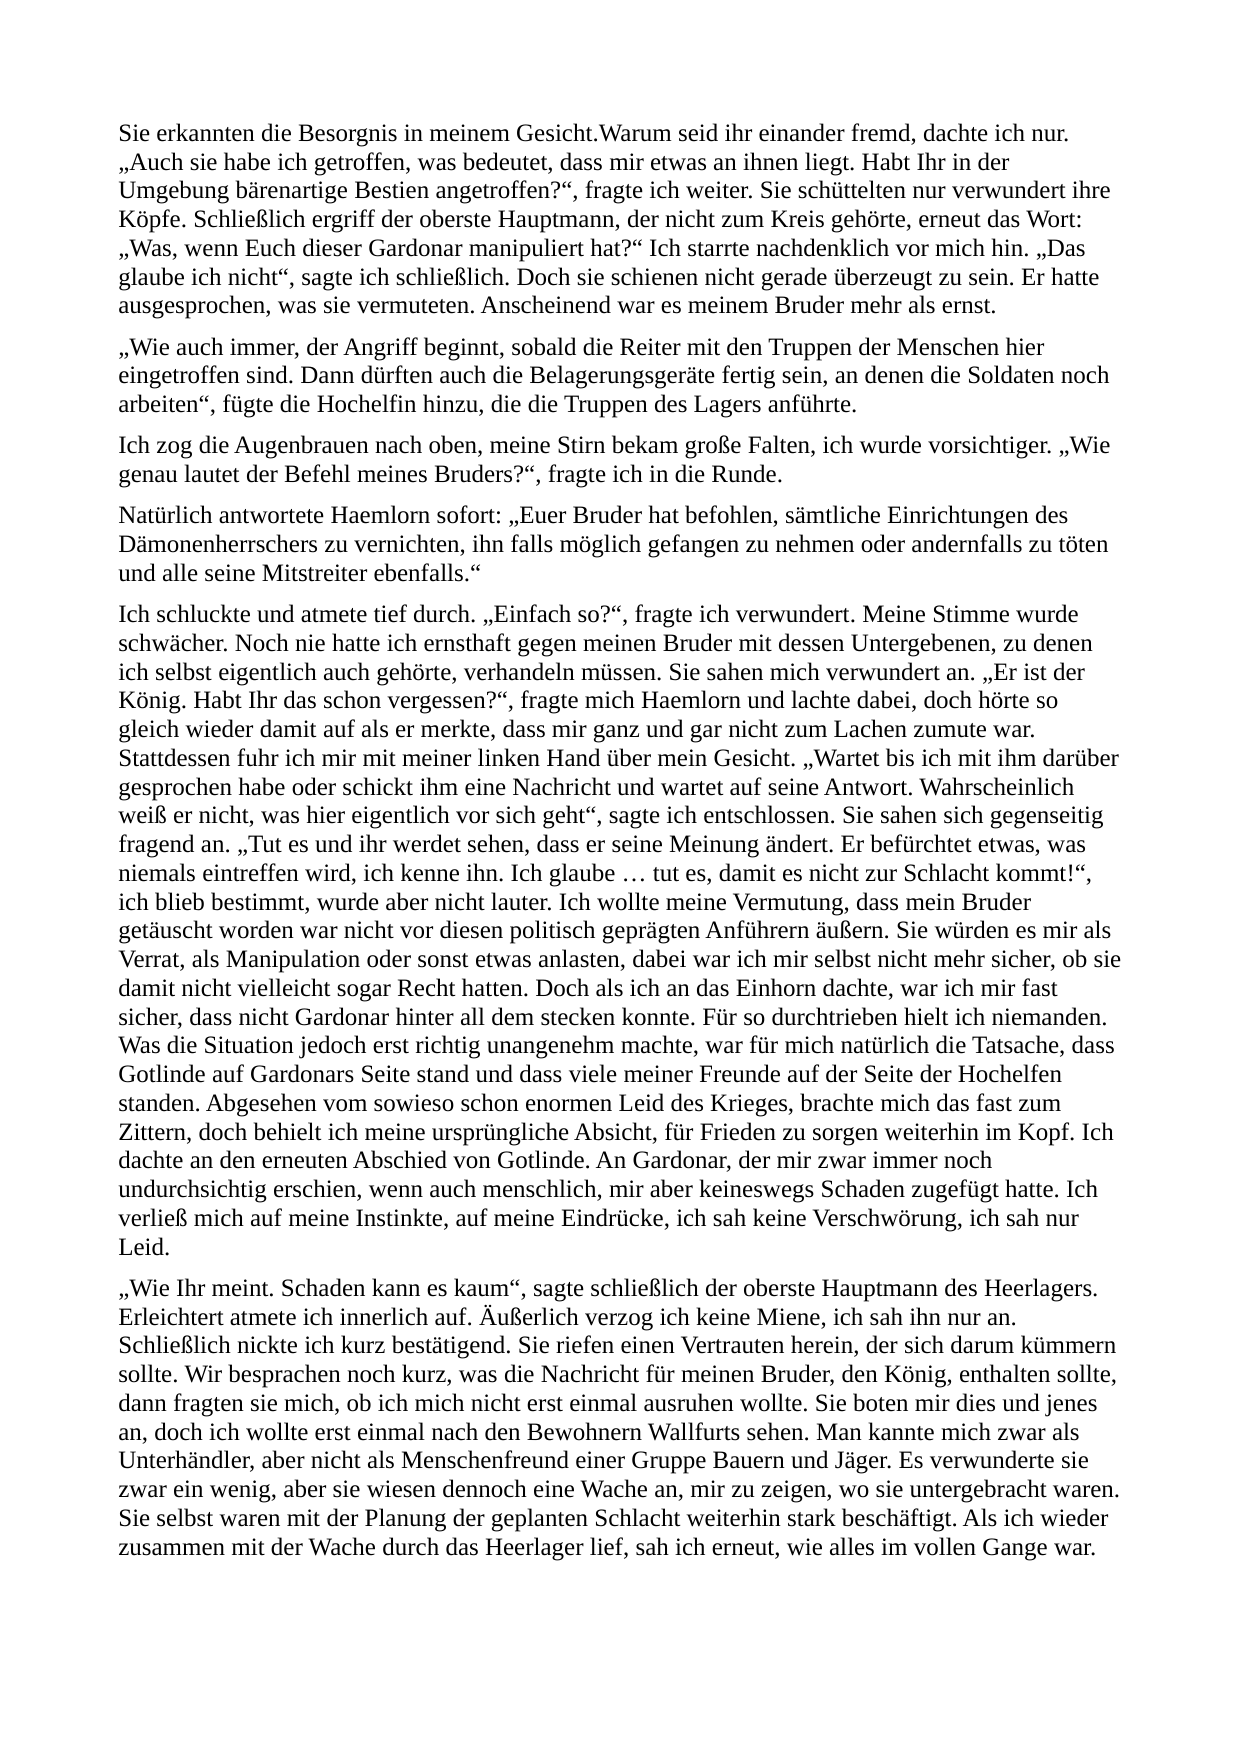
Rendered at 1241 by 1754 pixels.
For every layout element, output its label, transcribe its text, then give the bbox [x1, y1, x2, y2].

text Ich schluckte und atmete tief durch. „Einfach so?“, fragte ich verwundert. Meine Stimme wurde schwächer. Noch nie hatte ich ernsthaft gegen meinen Bruder mit dessen Untergebenen, zu denen ich selbst eigentlich auch gehörte, verhandeln müssen. Sie sahen mich verwundert an. „Er ist der König. Habt Ihr das schon vergessen?“, fragte mich Haemlorn und lachte dabei, doch hörte so gleich wieder damit auf als er merkte, dass mir ganz und gar nicht zum Lachen zumute war. Stattdessen fuhr ich mir mit meiner linken Hand über mein Gesicht. „Wartet bis ich mit ihm darüber gesprochen habe oder schickt ihm eine Nachricht und wartet auf seine Antwort. Wahrscheinlich weiß er nicht, was hier eigentlich vor sich geht“, sagte ich entschlossen. Sie sahen sich gegenseitig fragend an. „Tut es und ihr werdet sehen, dass er seine Meinung ändert. Er befürchtet etwas, was niemals eintreffen wird, ich kenne ihn. Ich glaube … tut es, damit es nicht zur Schlacht kommt!“, ich blieb bestimmt, wurde aber nicht lauter. Ich wollte meine Vermutung, dass mein Bruder getäuscht worden war nicht vor diesen politisch geprägten Anführern äußern. Sie würden es mir als Verrat, als Manipulation oder sonst etwas anlasten, dabei war ich mir selbst nicht mehr sicher, ob sie damit nicht vielleicht sogar Recht hatten. Doch als ich an das Einhorn dachte, war ich mir fast sicher, dass nicht Gardonar hinter all dem stecken konnte. Für so durchtrieben hielt ich niemanden. Was die Situation jedoch erst richtig unangenehm machte, war für mich natürlich die Tatsache, dass Gotlinde auf Gardonars Seite stand und dass viele meiner Freunde auf der Seite der Hochelfen standen. Abgesehen vom sowieso schon enormen Leid des Krieges, brachte mich das fast zum Zittern, doch behielt ich meine ursprüngliche Absicht, für Frieden zu sorgen weiterhin im Kopf. Ich dachte an den erneuten Abschied von Gotlinde. An Gardonar, der mir zwar immer noch undurchsichtig erschien, wenn auch menschlich, mir aber keineswegs Schaden zugefügt hatte. Ich verließ mich auf meine Instinkte, auf meine Eindrücke, ich sah keine Verschwörung, ich sah nur Leid. [118, 599, 1122, 1261]
text „Wie Ihr meint. Schaden kann es kaum“, sagte schließlich der oberste Hauptmann des Heerlagers. Erleichtert atmete ich innerlich auf. Äußerlich verzog ich keine Miene, ich sah ihn nur an. Schließlich nickte ich kurz bestätigend. Sie riefen einen Vertrauten herein, der sich darum kümmern sollte. Wir besprachen noch kurz, was die Nachricht für meinen Bruder, den König, enthalten sollte, dann fragten sie mich, ob ich mich nicht erst einmal ausruhen wollte. Sie boten mir dies und jenes an, doch ich wollte erst einmal nach den Bewohnern Wallfurts sehen. Man kannte mich zwar als Unterhändler, aber nicht als Menschenfreund einer Gruppe Bauern und Jäger. Es verwunderte sie zwar ein wenig, aber sie wiesen dennoch eine Wache an, mir zu zeigen, wo sie untergebracht waren. Sie selbst waren mit der Planung der geplanten Schlacht weiterhin stark beschäftigt. Als ich wieder zusammen mit der Wache durch das Heerlager lief, sah ich erneut, wie alles im vollen Gange war. [118, 1273, 1122, 1561]
text Ich zog die Augenbrauen nach oben, meine Stirn bekam große Falten, ich wurde vorsichtiger. „Wie genau lautet der Befehl meines Bruders?“, fragte ich in die Runde. [118, 431, 1122, 488]
text „Wie auch immer, der Angriff beginnt, sobald die Reiter mit den Truppen der Menschen hier eingetroffen sind. Dann dürften auch die Belagerungsgeräte fertig sein, an denen die Soldaten noch arbeiten“, fügte die Hochelfin hinzu, die die Truppen des Lagers anführte. [118, 332, 1122, 418]
text Sie erkannten die Besorgnis in meinem Gesicht.Warum seid ihr einander fremd, dachte ich nur. „Auch sie habe ich getroffen, was bedeutet, dass mir etwas an ihnen liegt. Habt Ihr in der Umgebung bärenartige Bestien angetroffen?“, fragte ich weiter. Sie schüttelten nur verwundert ihre Köpfe. Schließlich ergriff der oberste Hauptmann, der nicht zum Kreis gehörte, erneut das Wort: „Was, wenn Euch dieser Gardonar manipuliert hat?“ Ich starrte nachdenklich vor mich hin. „Das glaube ich nicht“, sagte ich schließlich. Doch sie schienen nicht gerade überzeugt zu sein. Er hatte ausgesprochen, was sie vermuteten. Anscheinend war es meinem Bruder mehr als ernst. [118, 118, 1122, 319]
text Natürlich antwortete Haemlorn sofort: „Euer Bruder hat befohlen, sämtliche Einrichtungen des Dämonenherrschers zu vernichten, ihn falls möglich gefangen zu nehmen oder andernfalls zu töten und alle seine Mitstreiter ebenfalls.“ [118, 501, 1122, 587]
